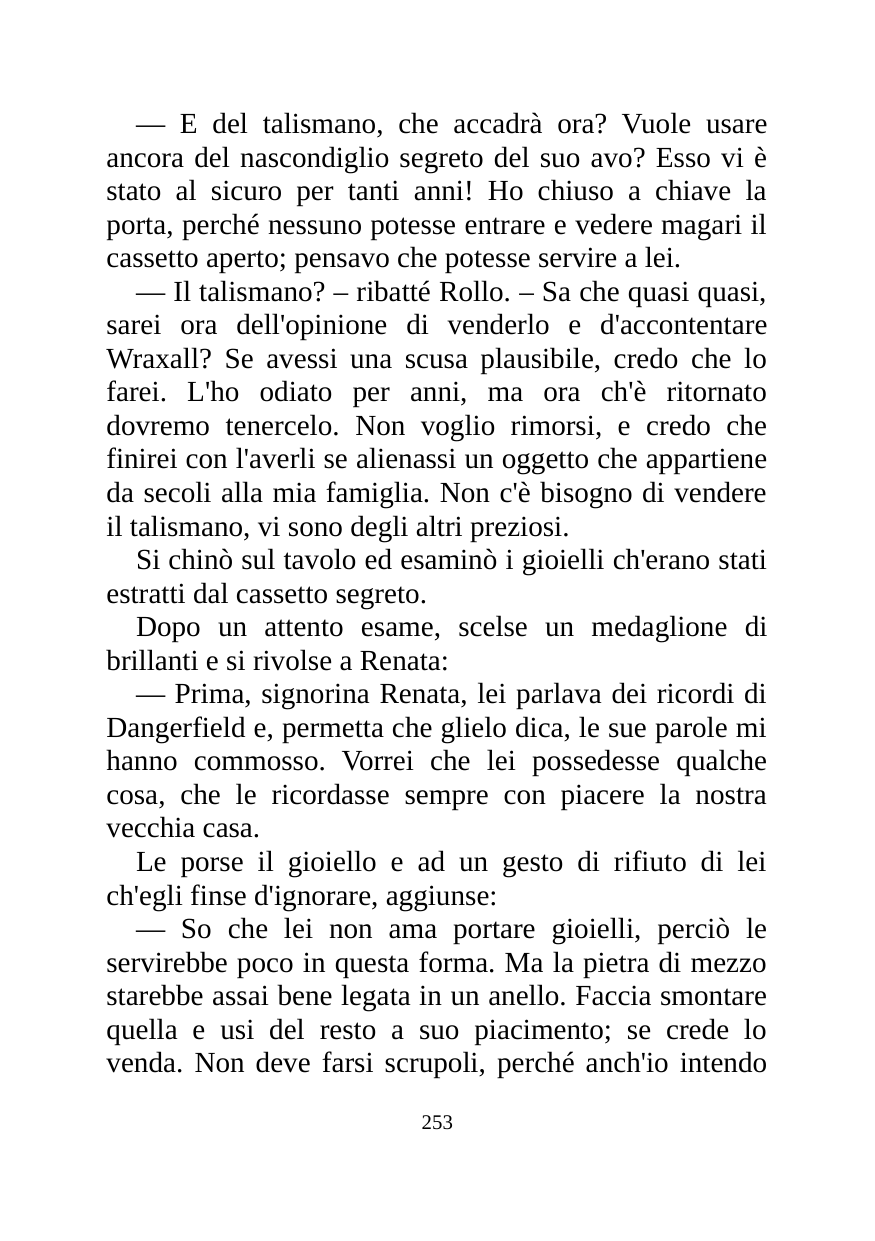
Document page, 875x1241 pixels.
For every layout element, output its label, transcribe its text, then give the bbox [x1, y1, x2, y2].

text — So che lei non ama portare gioielli, perciò le servirebbe poco in questa forma. Ma la pietra di mezzo starebbe assai bene legata in un anello. Faccia smontare quella e usi del resto a suo piacimento; se crede lo venda. Non deve farsi scrupoli, perché anch'io intendo [106, 911, 768, 1079]
text — Prima, signorina Renata, lei parlava dei ricordi di Dangerfield e, permetta che glielo dica, le sue parole mi hanno commosso. Vorrei che lei possedesse qualche cosa, che le ricordasse sempre con piacere la nostra vecchia casa. [106, 676, 768, 844]
text — E del talismano, che accadrà ora? Vuole usare ancora del nascondiglio segreto del suo avo? Esso vi è stato al sicuro per tanti anni! Ho chiuso a chiave la porta, perché nessuno potesse entrare e vedere magari il cassetto aperto; pensavo che potesse servire a lei. [106, 106, 768, 274]
text Dopo un attento esame, scelse un medaglione di brillanti e si rivolse a Renata: [106, 609, 768, 676]
text Si chinò sul tavolo ed esaminò i gioielli ch'erano stati estratti dal cassetto segreto. [106, 542, 768, 609]
text Le porse il gioiello e ad un gesto di rifiuto di lei ch'egli finse d'ignorare, aggiunse: [106, 844, 768, 911]
text — Il talismano? – ribatté Rollo. – Sa che quasi quasi, sarei ora dell'opinione di venderlo e d'accontentare Wraxall? Se avessi una scusa plausibile, credo che lo farei. L'ho odiato per anni, ma ora ch'è ritornato dovremo tenercelo. Non voglio rimorsi, e credo che finirei con l'averli se alienassi un oggetto che appartiene da secoli alla mia famiglia. Non c'è bisogno di vendere il talismano, vi sono degli altri preziosi. [106, 274, 768, 542]
